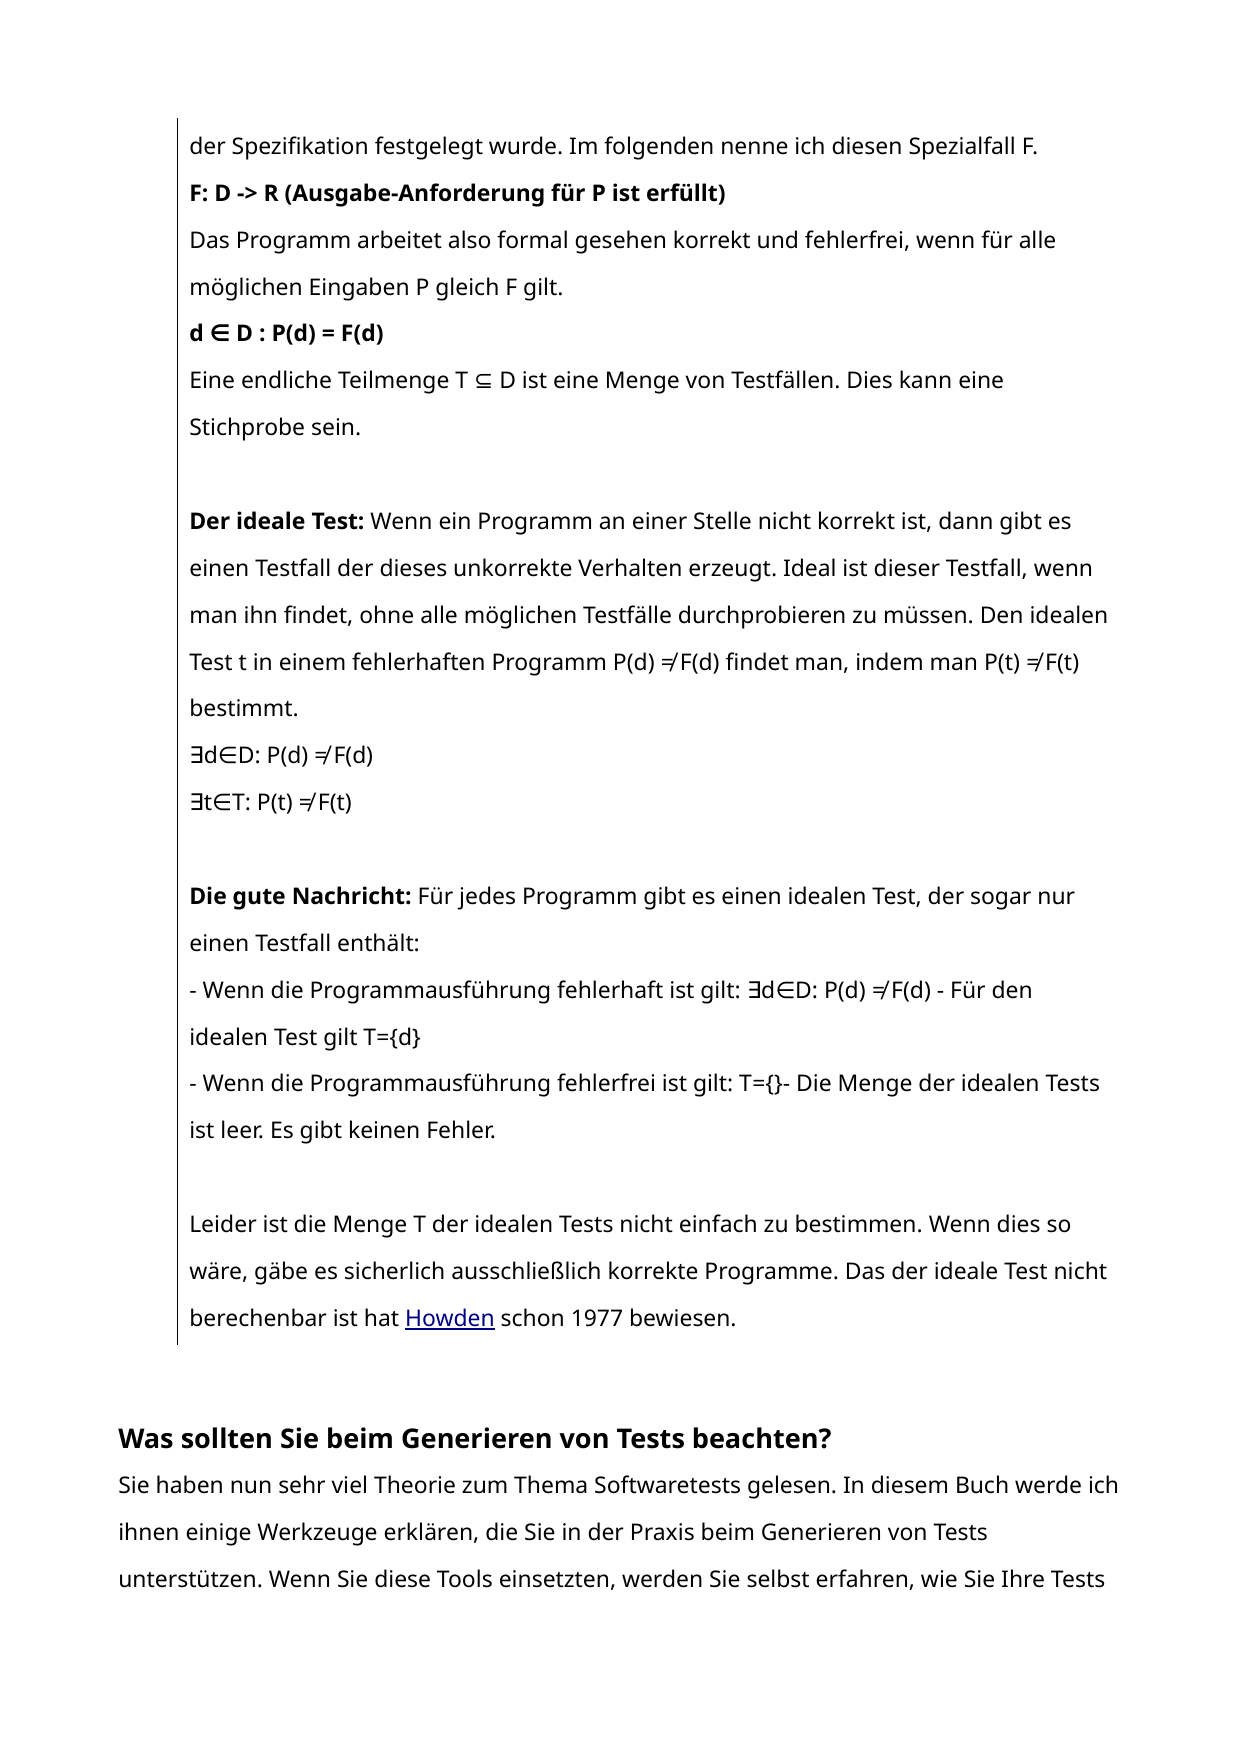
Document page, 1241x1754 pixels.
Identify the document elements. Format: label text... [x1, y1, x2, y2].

text der Spezifikation festgelegt wurde. Im folgenden nenne ich diesen Spezialfall F. F: D -> R (Ausgabe-Anforderung für P ist erfüllt) Das Programm arbeitet also formal gesehen korrekt und fehlerfrei, wenn für alle möglichen Eingaben P gleich F gilt. d ∈ D : P(d) = F(d) Eine endliche Teilmenge T ⊆ D ist eine Menge von Testfällen. Dies kann eine Stichprobe sein. Der ideale Test: Wenn ein Programm an einer Stelle nicht korrekt ist, dann gibt es einen Testfall der dieses unkorrekte Verhalten erzeugt. Ideal ist dieser Testfall, wenn man ihn findet, ohne alle möglichen Testfälle durchprobieren zu müssen. Den idealen Test t in einem fehlerhaften Programm P(d) ≠ F(d) findet man, indem man P(t) ≠ F(t) bestimmt. ∃d∈D: P(d) ≠ F(d) ∃t∈T: P(t) ≠ F(t) Die gute Nachricht: Für jedes Programm gibt es einen idealen Test, der sogar nur einen Testfall enthält: - Wenn die Programmausführung fehlerhaft ist gilt: ∃d∈D: P(d) ≠ F(d) - Für den idealen Test gilt T={d} - Wenn die Programmausführung fehlerfrei ist gilt: T={}- Die Menge der idealen Tests ist leer. Es gibt keinen Fehler. Leider ist die Menge T der idealen Tests nicht einfach zu bestimmen. Wenn dies so wäre, gäbe es sicherlich ausschließlich korrekte Programme. Das der ideale Test nicht berechenbar ist hat Howden schon 1977 bewiesen. [178, 118, 1122, 1345]
text Sie haben nun sehr viel Theorie zum Thema Softwaretests gelesen. In diesem Buch werde ich ihnen einige Werkzeuge erklären, die Sie in der Praxis beim Generieren von Tests unterstützen. Wenn Sie diese Tools einsetzten, werden Sie selbst erfahren, wie Sie Ihre Tests [118, 1469, 1122, 1594]
subtitle Was sollten Sie beim Generieren von Tests beachten? [118, 1419, 1122, 1456]
